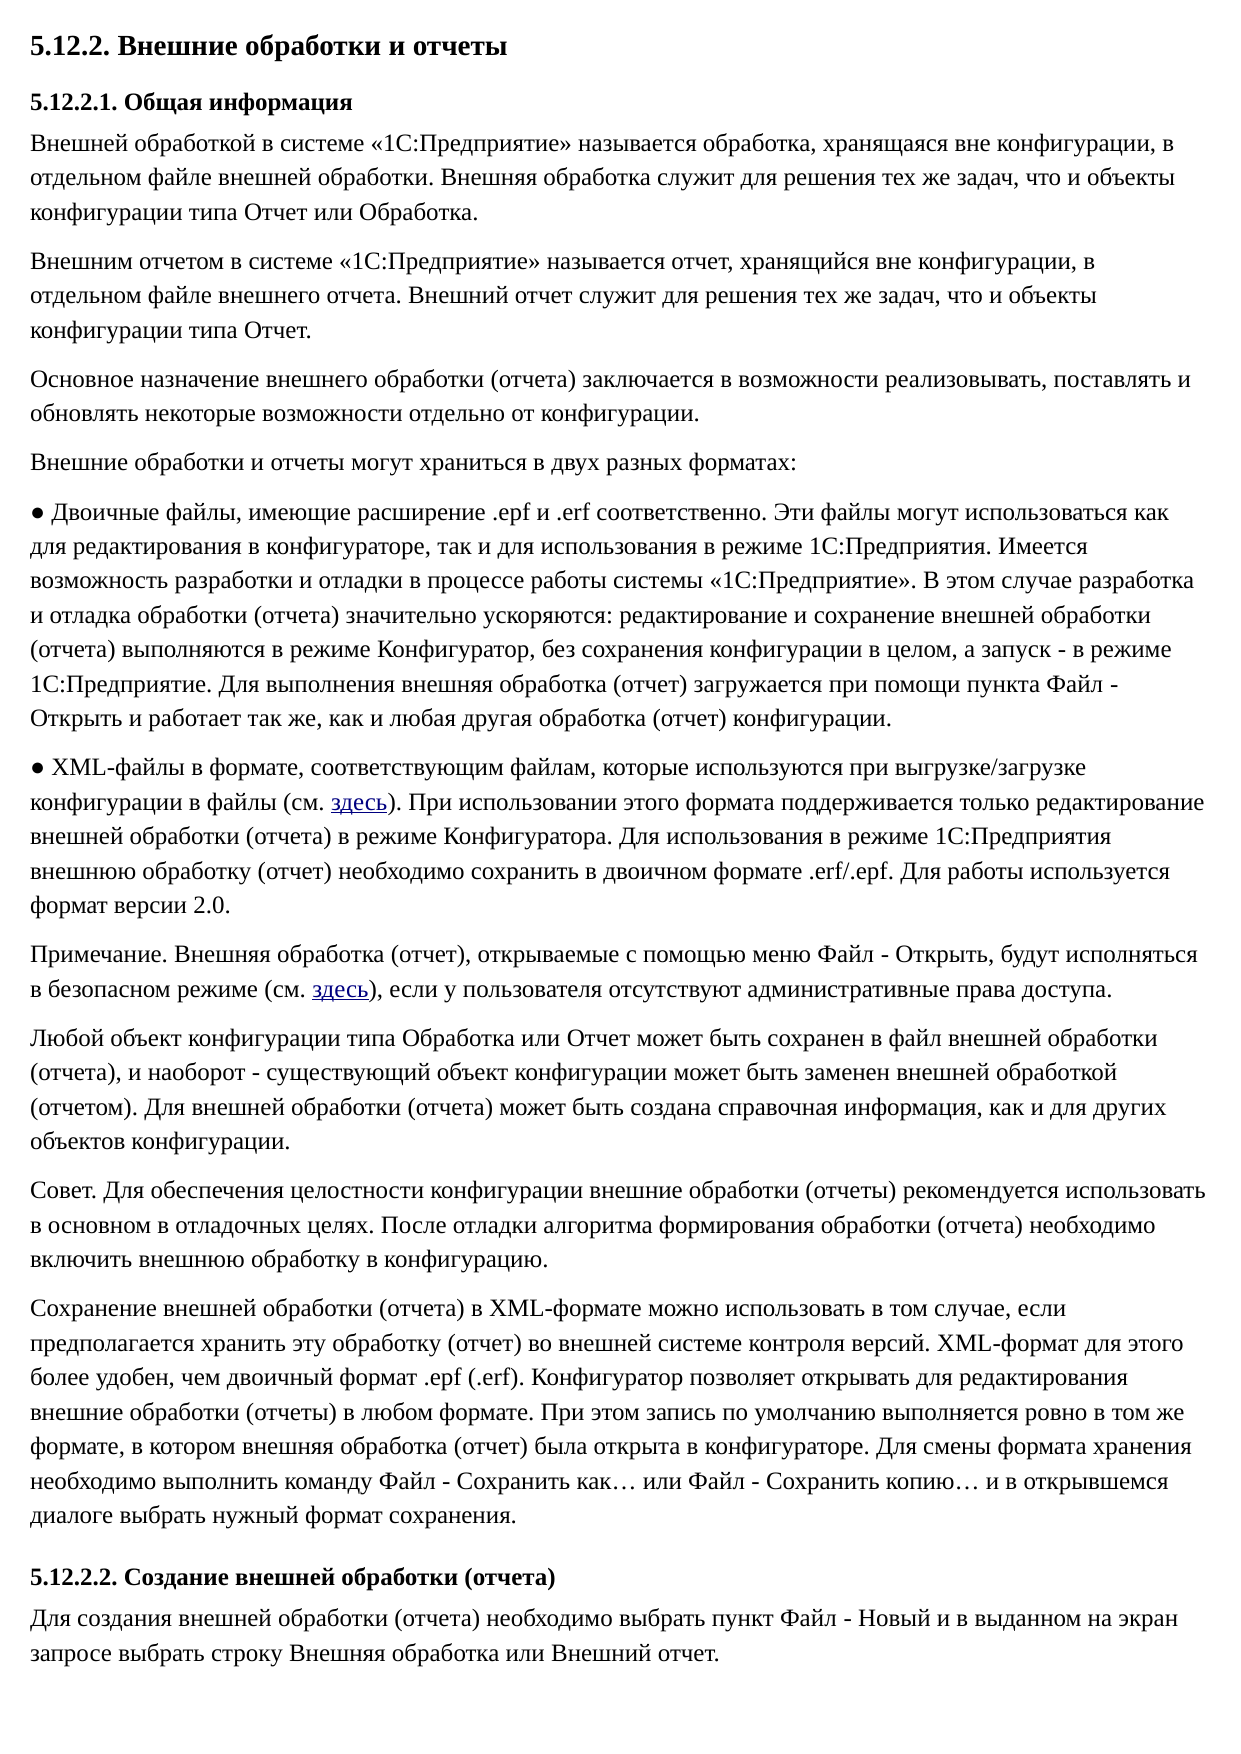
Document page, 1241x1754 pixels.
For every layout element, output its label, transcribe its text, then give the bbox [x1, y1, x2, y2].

text Внешней обработкой в системе «1С:Предприятие» называется обработка, хранящаяся вне конфигурации, в отдельном файле внешней обработки. Внешняя обработка служит для решения тех же задач, что и объекты конфигурации типа Отчет или Обработка. [30, 128, 1211, 226]
text Сохранение внешней обработки (отчета) в XML-формате можно использовать в том случае, если предполагается хранить эту обработку (отчет) во внешней системе контроля версий. XML-формат для этого более удобен, чем двоичный формат .epf (.erf). Конфигуратор позволяет открывать для редактирования внешние обработки (отчеты) в любом формате. При этом запись по умолчанию выполняется ровно в том же формате, в котором внешняя обработка (отчет) была открыта в конфигураторе. Для смены формата хранения необходимо выполнить команду Файл ‑ Сохранить как… или Файл ‑ Сохранить копию… и в открывшемся диалоге выбрать нужный формат сохранения. [30, 1293, 1211, 1529]
text Внешним отчетом в системе «1С:Предприятие» называется отчет, хранящийся вне конфигурации, в отдельном файле внешнего отчета. Внешний отчет служит для решения тех же задач, что и объекты конфигурации типа Отчет. [30, 246, 1211, 344]
text Для создания внешней обработки (отчета) необходимо выбрать пункт Файл ‑ Новый и в выданном на экран запросе выбрать строку Внешняя обработка или Внешний отчет. [30, 1603, 1211, 1666]
text ● XML-файлы в формате, соответствующим файлам, которые используются при выгрузке/загрузке конфигурации в файлы (см. здесь). При использовании этого формата поддерживается только редактирование внешней обработки (отчета) в режиме Конфигуратора. Для использования в режиме 1С:Предприятия внешнюю обработку (отчет) необходимо сохранить в двоичном формате .erf/.epf. Для работы используется формат версии 2.0. [30, 752, 1211, 919]
text Совет. Для обеспечения целостности конфигурации внешние обработки (отчеты) рекомендуется использовать в основном в отладочных целях. После отладки алгоритма формирования обработки (отчета) необходимо включить внешнюю обработку в конфигурацию. [30, 1176, 1211, 1273]
text Внешние обработки и отчеты могут храниться в двух разных форматах: [30, 447, 1211, 476]
text ● Двоичные файлы, имеющие расширение .epf и .erf соответственно. Эти файлы могут использоваться как для редактирования в конфигураторе, так и для использования в режиме 1С:Предприятия. Имеется возможность разработки и отладки в процессе работы системы «1С:Предприятие». В этом случае разработка и отладка обработки (отчета) значительно ускоряются: редактирование и сохранение внешней обработки (отчета) выполняются в режиме Конфигуратор, без сохранения конфигурации в целом, а запуск ‑ в режиме 1С:Предприятие. Для выполнения внешняя обработка (отчет) загружается при помощи пункта Файл ‑ Открыть и работает так же, как и любая другая обработка (отчет) конфигурации. [30, 497, 1211, 732]
subtitle 5.12.2. Внешние обработки и отчеты [30, 28, 1211, 62]
text Основное назначение внешнего обработки (отчета) заключается в возможности реализовывать, поставлять и обновлять некоторые возможности отдельно от конфигурации. [30, 364, 1211, 427]
subtitle 5.12.2.1. Общая информация [30, 87, 1211, 115]
text Примечание. Внешняя обработка (отчет), открываемые с помощью меню Файл ‑ Открыть, будут исполняться в безопасном режиме (см. здесь), если у пользователя отсутствуют административные права доступа. [30, 939, 1211, 1003]
subtitle 5.12.2.2. Создание внешней обработки (отчета) [30, 1562, 1211, 1591]
text Любой объект конфигурации типа Обработка или Отчет может быть сохранен в файл внешней обработки (отчета), и наоборот ‑ существующий объект конфигурации может быть заменен внешней обработкой (отчетом). Для внешней обработки (отчета) может быть создана справочная информация, как и для других объектов конфигурации. [30, 1023, 1211, 1155]
